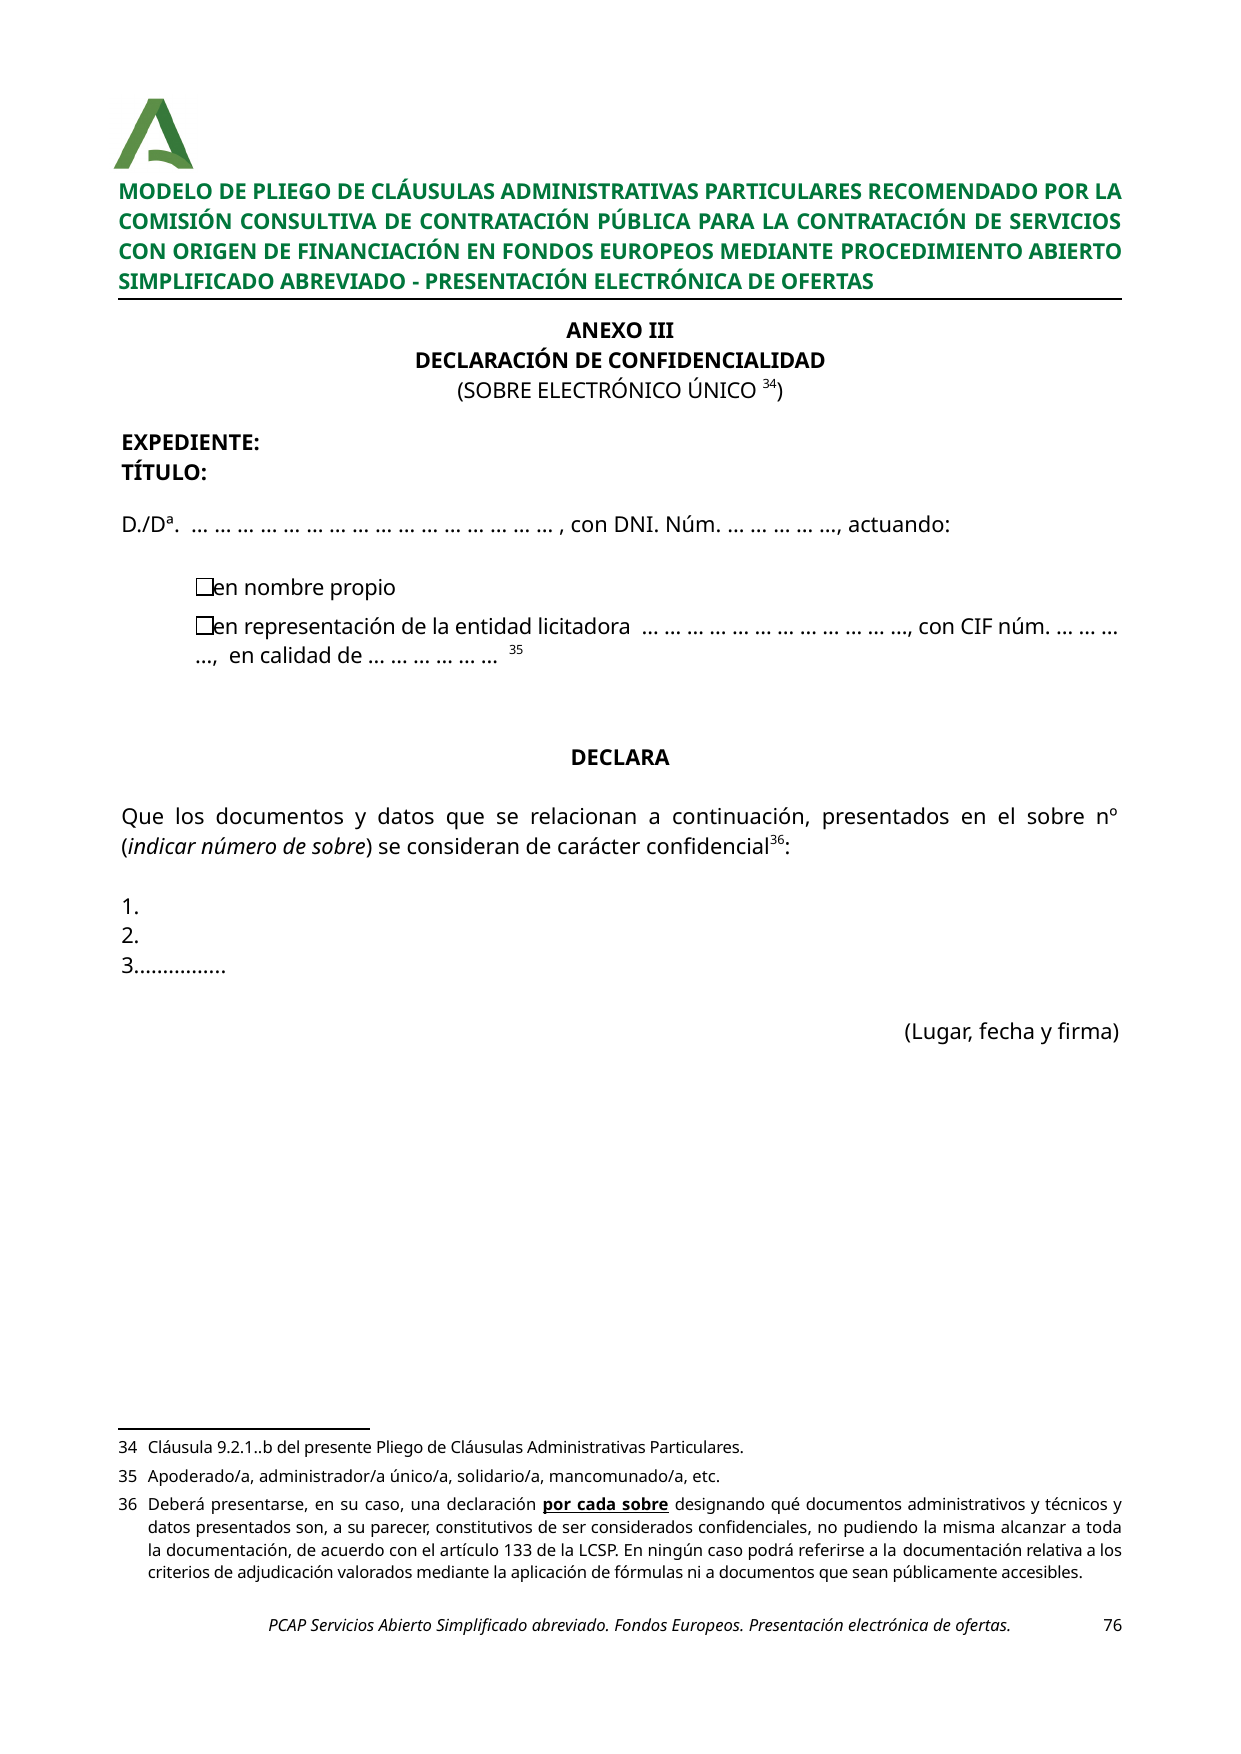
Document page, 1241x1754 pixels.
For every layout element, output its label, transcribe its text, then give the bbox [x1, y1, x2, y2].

text TÍTULO: [118, 457, 1122, 487]
text en representación de la entidad licitadora … … … … … … … … … … … …, con CIF núm. … … … …, en calidad de … … … … … … [192, 608, 1122, 673]
text 1. [118, 891, 1122, 921]
text D./Dª. … … … … … … … … … … … … … … … … , con DNI. Núm. … … … … …, actuando: [118, 509, 1122, 539]
text 3.…………... [118, 950, 1122, 980]
text DECLARACIÓN DE CONFIDENCIALIDAD [118, 345, 1122, 375]
text Apoderado/a, administrador/a único/a, solidario/a, mancomunado/a, etc. [118, 1464, 1122, 1487]
text DECLARA [118, 742, 1122, 772]
picture [109, 94, 198, 173]
text Cláusula 9.2.1..b del presente Pliego de Cláusulas Administrativas Particulares. [118, 1436, 1122, 1458]
text Que los documentos y datos que se relacionan a continuación, presentados en el sobre nº (indicar número de sobre) se consideran de carácter confidencial: [118, 801, 1122, 861]
text 2. [118, 921, 1122, 950]
text EXPEDIENTE: [118, 427, 1122, 457]
text MODELO DE PLIEGO DE CLÁUSULAS ADMINISTRATIVAS PARTICULARES RECOMENDADO POR LA COMISIÓN CONSULTIVA DE CONTRATACIÓN PÚBLICA PARA LA CONTRATACIÓN DE SERVICIOS CON ORIGEN DE FINANCIACIÓN EN FONDOS EUROPEOS MEDIANTE PROCEDIMIENTO ABIERTO SIMPLIFICADO ABREVIADO - PRESENTACIÓN ELECTRÓNICA DE OFERTAS [118, 176, 1122, 298]
text en nombre propio [189, 572, 1122, 602]
text Deberá presentarse, en su caso, una declaración por cada sobre designando qué documentos administrativos y técnicos y datos presentados son, a su parecer, constitutivos de ser considerados confidenciales, no pudiendo la misma alcanzar a toda la documentación, de acuerdo con el artículo 133 de la LCSP. En ningún caso podrá referirse a la documentación relativa a los criterios de adjudicación valorados mediante la aplicación de fórmulas ni a documentos que sean públicamente accesibles. [118, 1493, 1122, 1584]
text ANEXO III [118, 312, 1122, 345]
text (SOBRE ELECTRÓNICO ÚNICO ) [118, 375, 1122, 404]
text (Lugar, fecha y firma) [118, 1013, 1122, 1046]
